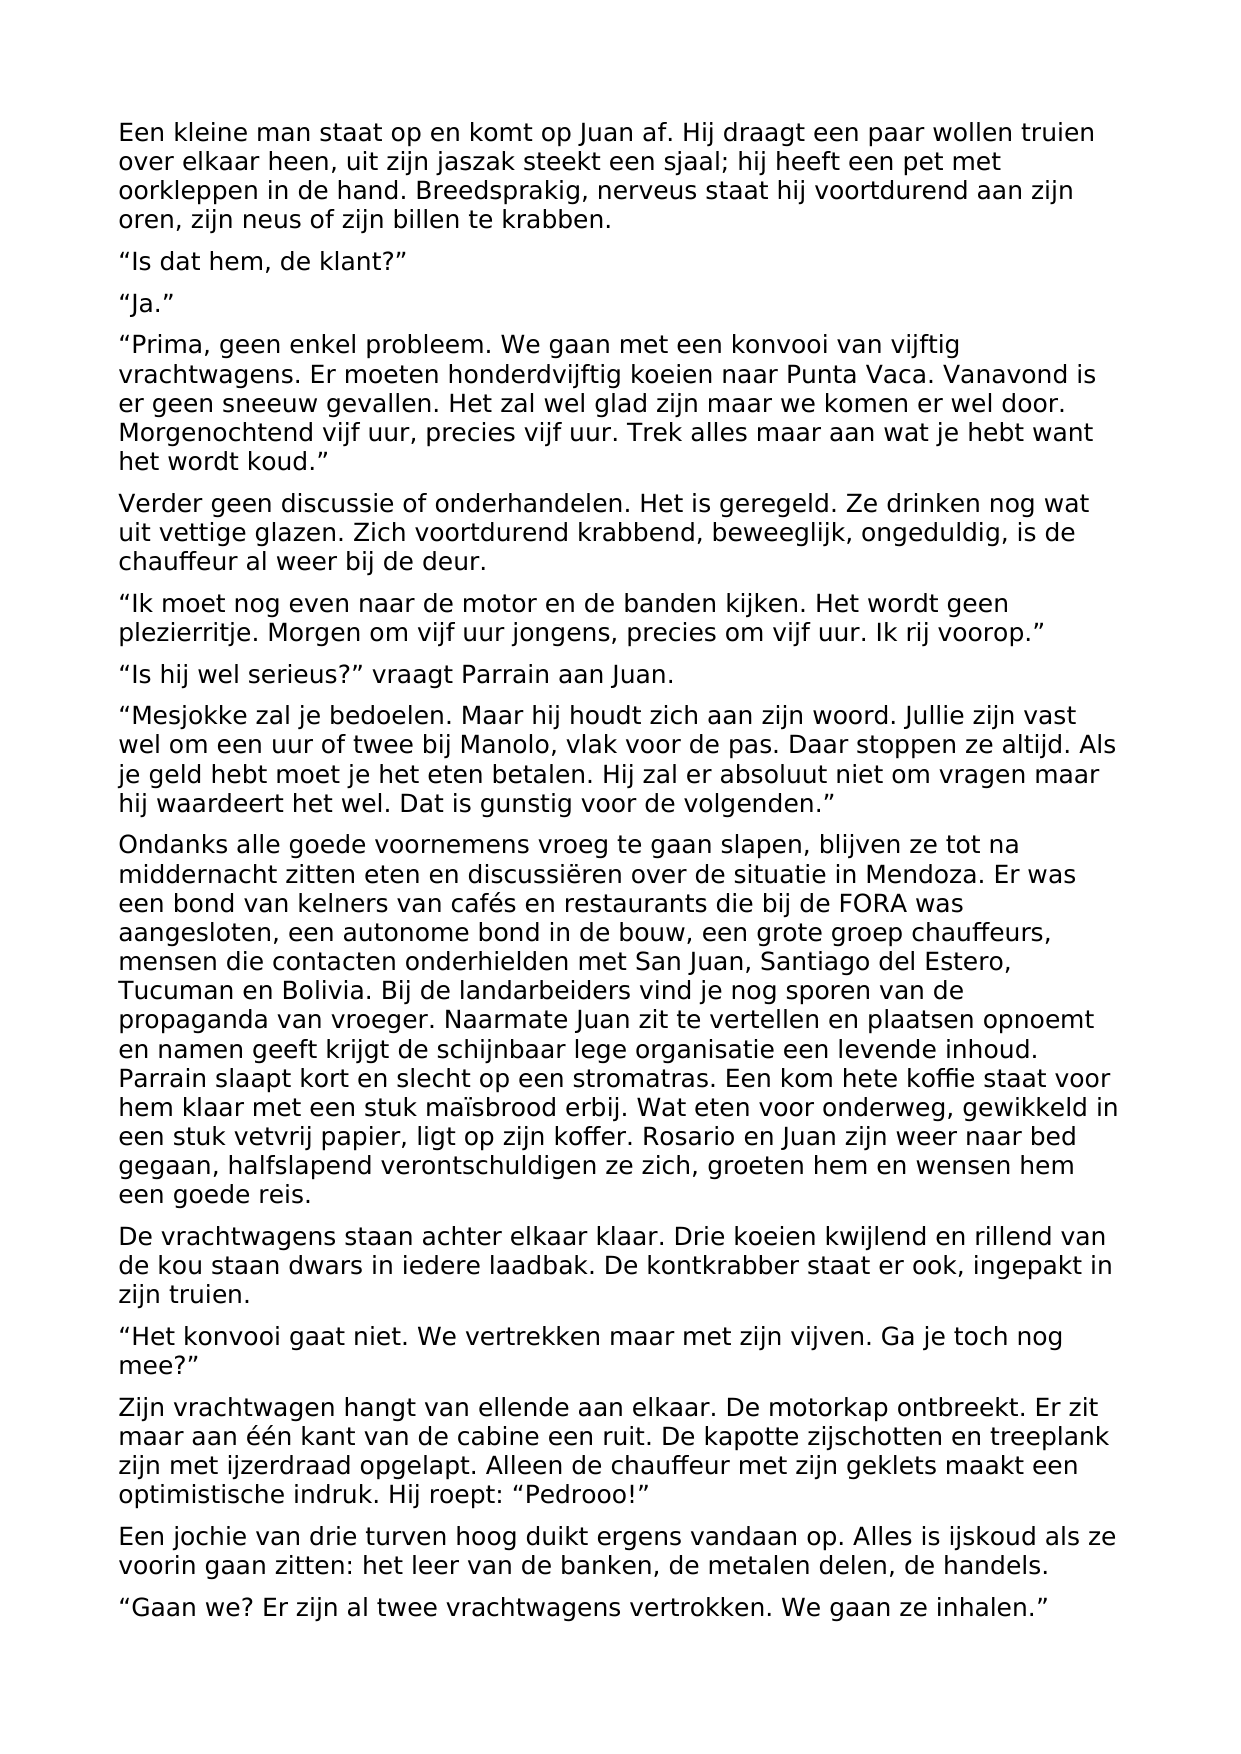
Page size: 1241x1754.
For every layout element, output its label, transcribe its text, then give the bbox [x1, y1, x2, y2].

text “Mesjokke zal je bedoelen. Maar hij houdt zich aan zijn woord. Jullie zijn vast wel om een uur of twee bij Manolo, vlak voor de pas. Daar stoppen ze altijd. Als je geld hebt moet je het eten betalen. Hij zal er absoluut niet om vragen maar hij waardeert het wel. Dat is gunstig voor de volgenden.” [118, 701, 1122, 818]
text Een jochie van drie turven hoog duikt ergens vandaan op. Alles is ijskoud als ze voorin gaan zitten: het leer van de banken, de metalen delen, de handels. [118, 1522, 1122, 1581]
text “Gaan we? Er zijn al twee vrachtwagens vertrokken. We gaan ze inhalen.” [118, 1593, 1122, 1622]
text Zijn vrachtwagen hangt van ellende aan elkaar. De motorkap ontbreekt. Er zit maar aan één kant van de cabine een ruit. De kapotte zijschotten en treeplank zijn met ijzerdraad opgelapt. Alleen de chauffeur met zijn geklets maakt een optimistische indruk. Hij roept: “Pedrooo!” [118, 1393, 1122, 1510]
text Een kleine man staat op en komt op Juan af. Hij draagt een paar wollen truien over elkaar heen, uit zijn jaszak steekt een sjaal; hij heeft een pet met oorkleppen in de hand. Breedsprakig, nerveus staat hij voortdurend aan zijn oren, zijn neus of zijn billen te krabben. [118, 118, 1122, 235]
text Verder geen discussie of onderhandelen. Het is geregeld. Ze drinken nog wat uit vettige glazen. Zich voortdurend krabbend, beweeglijk, ongeduldig, is de chauffeur al weer bij de deur. [118, 489, 1122, 576]
text “Ja.” [118, 289, 1122, 318]
text “Prima, geen enkel probleem. We gaan met een konvooi van vijftig vrachtwagens. Er moeten honderdvijftig koeien naar Punta Vaca. Vanavond is er geen sneeuw gevallen. Het zal wel glad zijn maar we komen er wel door. Morgenochtend vijf uur, precies vijf uur. Trek alles maar aan wat je hebt want het wordt koud.” [118, 331, 1122, 476]
text “Het konvooi gaat niet. We vertrekken maar met zijn vijven. Ga je toch nog mee?” [118, 1322, 1122, 1381]
text De vrachtwagens staan achter elkaar klaar. Drie koeien kwijlend en rillend van de kou staan dwars in iedere laadbak. De kontkrabber staat er ook, ingepakt in zijn truien. [118, 1222, 1122, 1310]
text “Is dat hem, de klant?” [118, 247, 1122, 276]
text “Ik moet nog even naar de motor en de banden kijken. Het wordt geen plezierritje. Morgen om vijf uur jongens, precies om vijf uur. Ik rij voorop.” [118, 589, 1122, 647]
text Ondanks alle goede voornemens vroeg te gaan slapen, blijven ze tot na middernacht zitten eten en discussiëren over de situatie in Mendoza. Er was een bond van kelners van cafés en restaurants die bij de FORA was aangesloten, een autonome bond in de bouw, een grote groep chauffeurs, mensen die contacten onderhielden met San Juan, Santiago del Estero, Tucuman en Bolivia. Bij de landarbeiders vind je nog sporen van de propaganda van vroeger. Naarmate Juan zit te vertellen en plaatsen opnoemt en namen geeft krijgt de schijnbaar lege organisatie een levende inhoud. Parrain slaapt kort en slecht op een stromatras. Een kom hete koffie staat voor hem klaar met een stuk maïsbrood erbij. Wat eten voor onderweg, gewikkeld in een stuk vetvrij papier, ligt op zijn koffer. Rosario en Juan zijn weer naar bed gegaan, halfslapend verontschuldigen ze zich, groeten hem en wensen hem een goede reis. [118, 831, 1122, 1210]
text “Is hij wel serieus?” vraagt Parrain aan Juan. [118, 660, 1122, 689]
